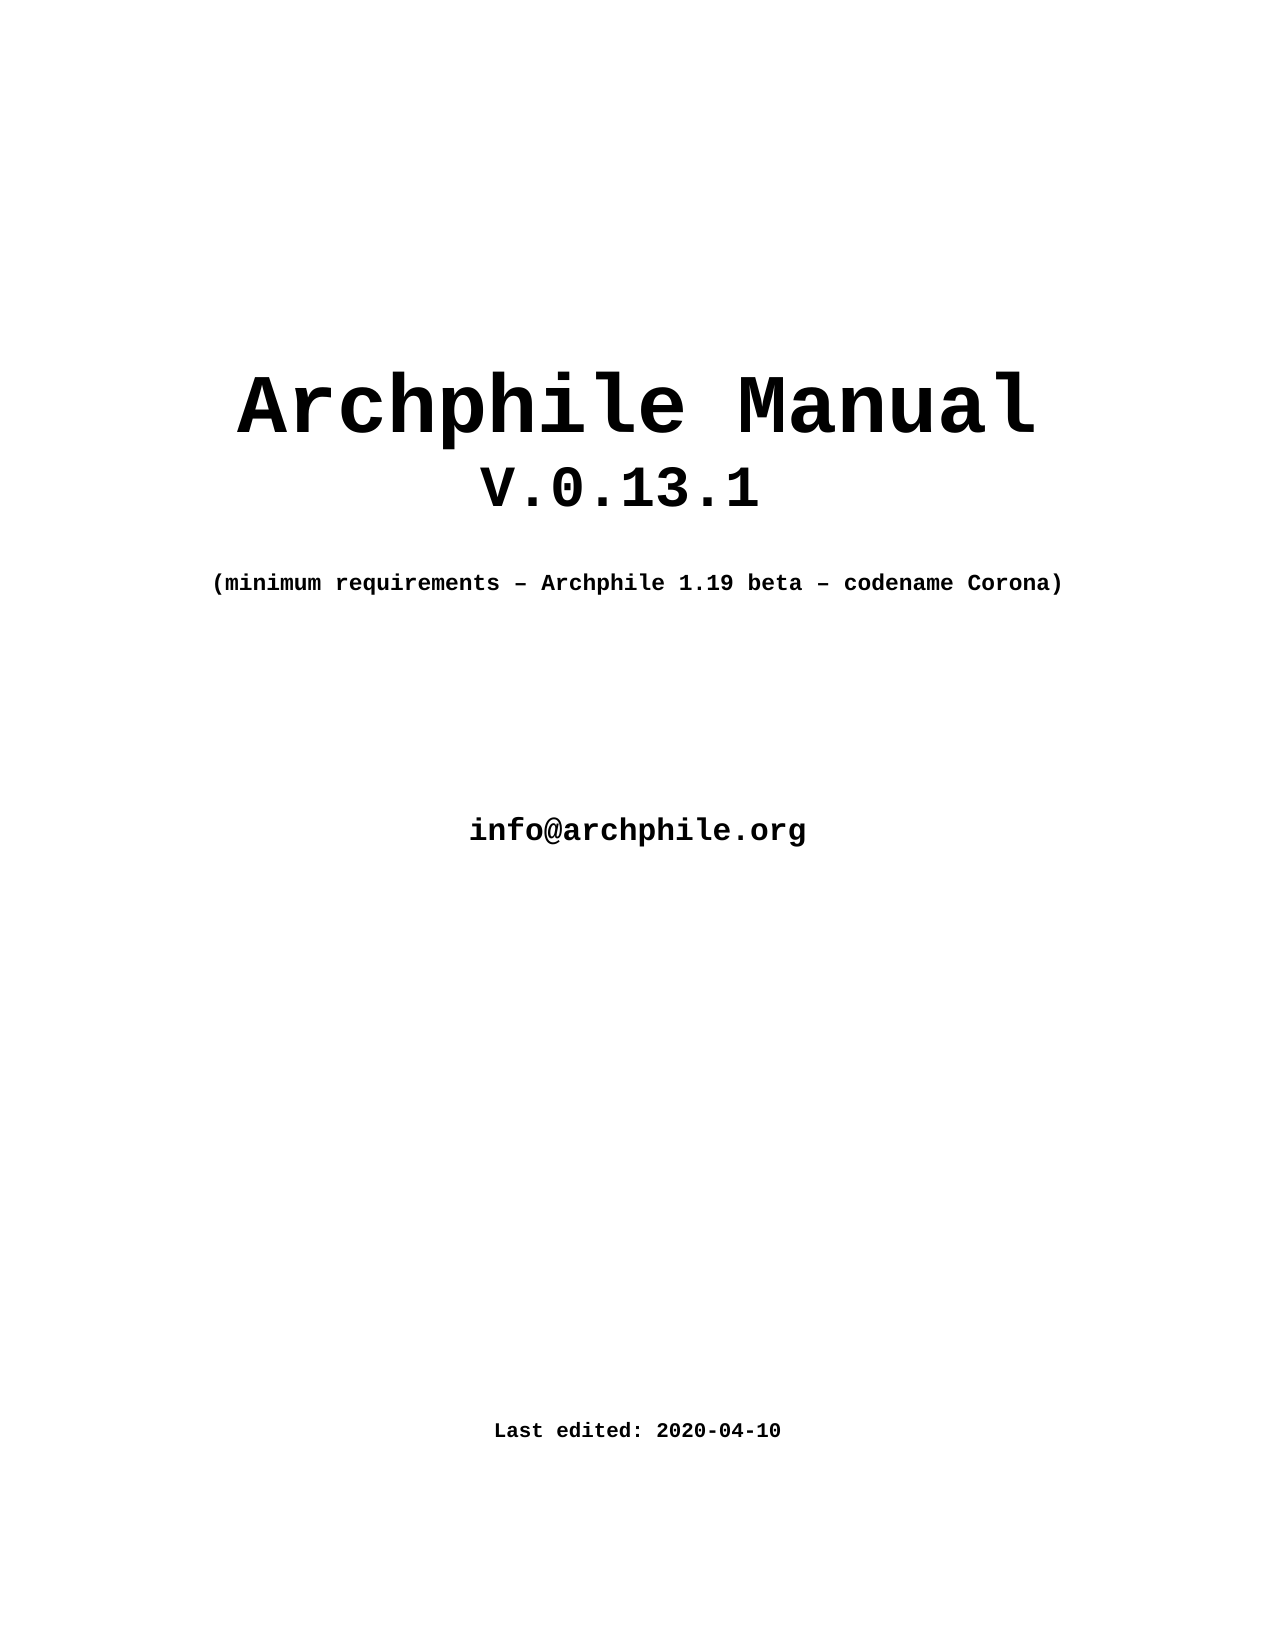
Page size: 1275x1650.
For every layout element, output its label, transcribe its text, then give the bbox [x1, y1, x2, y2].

text Last edited: 2020-04-10 [118, 1420, 1157, 1444]
text Archphile Manual V.0.13.1 [118, 363, 1157, 524]
text (minimum requirements – Archphile 1.19 beta – codename Corona) [118, 571, 1157, 597]
text info@archphile.org [118, 814, 1157, 849]
